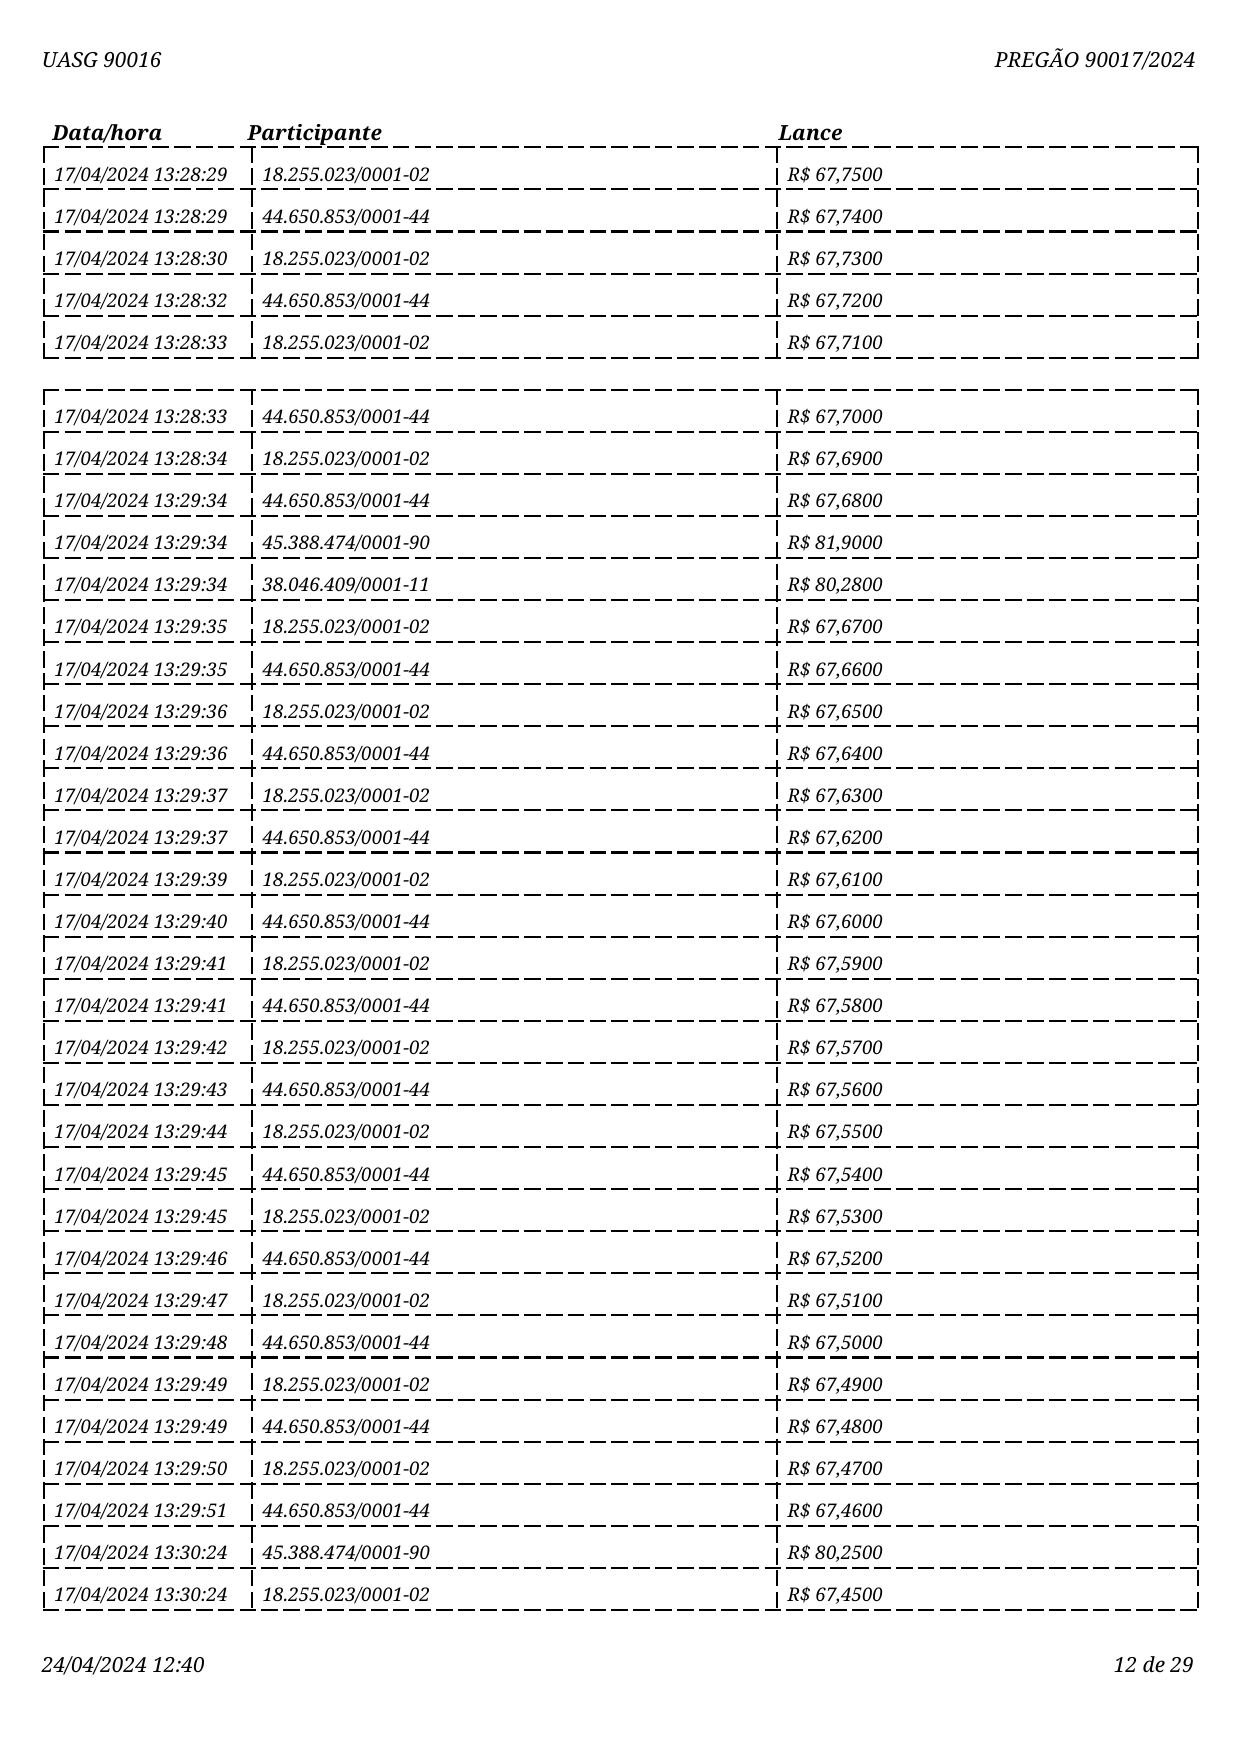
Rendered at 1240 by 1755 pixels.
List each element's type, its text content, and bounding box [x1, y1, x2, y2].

table_cell 17/04/2024 13:29:34 [44, 473, 252, 515]
table_cell R$ 67,5500 [777, 1104, 1198, 1146]
table_cell 17/04/2024 13:29:48 [44, 1314, 252, 1356]
table_cell 18.255.023/0001-02 [252, 230, 777, 272]
table_cell 17/04/2024 13:29:39 [44, 851, 252, 893]
table_cell 17/04/2024 13:29:34 [44, 515, 252, 557]
table_cell 18.255.023/0001-02 [252, 1441, 777, 1483]
table_cell 44.650.853/0001-44 [252, 1062, 777, 1104]
table_cell R$ 67,4800 [777, 1399, 1198, 1441]
table_cell R$ 67,7100 [777, 315, 1198, 357]
table_cell 17/04/2024 13:29:51 [44, 1483, 252, 1525]
table_cell R$ 80,2800 [777, 557, 1198, 599]
table_cell 17/04/2024 13:29:34 [44, 557, 252, 599]
table_cell R$ 67,5400 [777, 1146, 1198, 1188]
table_cell 18.255.023/0001-02 [252, 1020, 777, 1062]
table_header 17/04/2024 13:28:33 [44, 389, 252, 431]
table_cell 17/04/2024 13:29:35 [44, 599, 252, 641]
table_cell R$ 67,6000 [777, 894, 1198, 936]
table_cell 45.388.474/0001-90 [252, 515, 777, 557]
table_cell 44.650.853/0001-44 [252, 978, 777, 1020]
table_cell 17/04/2024 13:29:37 [44, 767, 252, 809]
table_cell R$ 67,6200 [777, 809, 1198, 851]
table_cell R$ 67,6500 [777, 683, 1198, 725]
table_cell 17/04/2024 13:29:42 [44, 1020, 252, 1062]
table_cell 18.255.023/0001-02 [252, 1356, 777, 1398]
table_cell R$ 67,6400 [777, 725, 1198, 767]
table_cell 44.650.853/0001-44 [252, 809, 777, 851]
table_cell 17/04/2024 13:29:40 [44, 894, 252, 936]
table_cell 18.255.023/0001-02 [252, 1104, 777, 1146]
table_cell 44.650.853/0001-44 [252, 1483, 777, 1525]
table_cell R$ 67,5200 [777, 1230, 1198, 1272]
table_cell 17/04/2024 13:29:45 [44, 1188, 252, 1230]
table_cell R$ 67,5900 [777, 936, 1198, 978]
table_cell R$ 67,6900 [777, 431, 1198, 473]
table_cell 44.650.853/0001-44 [252, 1399, 777, 1441]
table_cell R$ 67,6300 [777, 767, 1198, 809]
table_cell 44.650.853/0001-44 [252, 894, 777, 936]
table_cell 17/04/2024 13:30:24 [44, 1525, 252, 1567]
table_cell 18.255.023/0001-02 [252, 431, 777, 473]
table_cell R$ 81,9000 [777, 515, 1198, 557]
table_cell 17/04/2024 13:29:35 [44, 641, 252, 683]
table_cell R$ 67,7300 [777, 230, 1198, 272]
table_cell 17/04/2024 13:28:32 [44, 273, 252, 314]
table_cell R$ 67,7200 [777, 273, 1198, 314]
table_cell R$ 67,6700 [777, 599, 1198, 641]
table_cell 17/04/2024 13:29:45 [44, 1146, 252, 1188]
table_cell 17/04/2024 13:29:43 [44, 1062, 252, 1104]
table_cell 17/04/2024 13:28:29 [44, 146, 252, 188]
table_header 44.650.853/0001-44 [252, 389, 777, 431]
table_cell 17/04/2024 13:30:24 [44, 1567, 252, 1609]
table_cell R$ 67,6800 [777, 473, 1198, 515]
table_cell R$ 67,6100 [777, 851, 1198, 893]
table_cell R$ 67,5300 [777, 1188, 1198, 1230]
table_header R$ 67,7000 [777, 389, 1198, 431]
table_cell R$ 67,5100 [777, 1272, 1198, 1314]
table_cell 17/04/2024 13:28:30 [44, 230, 252, 272]
table_cell 18.255.023/0001-02 [252, 146, 777, 188]
table_cell 17/04/2024 13:29:36 [44, 683, 252, 725]
table_cell 17/04/2024 13:29:41 [44, 978, 252, 1020]
table_cell 18.255.023/0001-02 [252, 683, 777, 725]
table_cell 44.650.853/0001-44 [252, 1146, 777, 1188]
table_cell 17/04/2024 13:29:49 [44, 1399, 252, 1441]
table_cell 44.650.853/0001-44 [252, 641, 777, 683]
table_cell R$ 67,7400 [777, 188, 1198, 230]
table_cell 17/04/2024 13:29:49 [44, 1356, 252, 1398]
table_cell 18.255.023/0001-02 [252, 1567, 777, 1609]
table_cell 17/04/2024 13:29:36 [44, 725, 252, 767]
table_cell 18.255.023/0001-02 [252, 1272, 777, 1314]
table_cell 17/04/2024 13:29:50 [44, 1441, 252, 1483]
table_cell 18.255.023/0001-02 [252, 851, 777, 893]
table_cell 44.650.853/0001-44 [252, 1314, 777, 1356]
table_cell 44.650.853/0001-44 [252, 473, 777, 515]
table_cell 44.650.853/0001-44 [252, 273, 777, 314]
table_cell 17/04/2024 13:29:41 [44, 936, 252, 978]
table_cell 17/04/2024 13:28:29 [44, 188, 252, 230]
table_cell 18.255.023/0001-02 [252, 315, 777, 357]
table_cell R$ 67,4600 [777, 1483, 1198, 1525]
table_cell 17/04/2024 13:29:37 [44, 809, 252, 851]
table_cell 18.255.023/0001-02 [252, 936, 777, 978]
table_cell 18.255.023/0001-02 [252, 599, 777, 641]
table_cell R$ 67,4900 [777, 1356, 1198, 1398]
table_cell R$ 67,5800 [777, 978, 1198, 1020]
table_cell 17/04/2024 13:28:34 [44, 431, 252, 473]
table_cell R$ 67,4500 [777, 1567, 1198, 1609]
table_cell R$ 67,4700 [777, 1441, 1198, 1483]
table_cell 17/04/2024 13:28:33 [44, 315, 252, 357]
table_cell R$ 80,2500 [777, 1525, 1198, 1567]
table_cell 45.388.474/0001-90 [252, 1525, 777, 1567]
table_cell R$ 67,5600 [777, 1062, 1198, 1104]
table_cell 17/04/2024 13:29:46 [44, 1230, 252, 1272]
table_cell 17/04/2024 13:29:47 [44, 1272, 252, 1314]
table_cell 44.650.853/0001-44 [252, 1230, 777, 1272]
table_cell R$ 67,6600 [777, 641, 1198, 683]
table_cell 18.255.023/0001-02 [252, 767, 777, 809]
table_cell R$ 67,7500 [777, 146, 1198, 188]
table_cell 17/04/2024 13:29:44 [44, 1104, 252, 1146]
table_cell 38.046.409/0001-11 [252, 557, 777, 599]
table_cell R$ 67,5000 [777, 1314, 1198, 1356]
table_cell 44.650.853/0001-44 [252, 725, 777, 767]
table_cell 18.255.023/0001-02 [252, 1188, 777, 1230]
table_cell 44.650.853/0001-44 [252, 188, 777, 230]
table_cell R$ 67,5700 [777, 1020, 1198, 1062]
